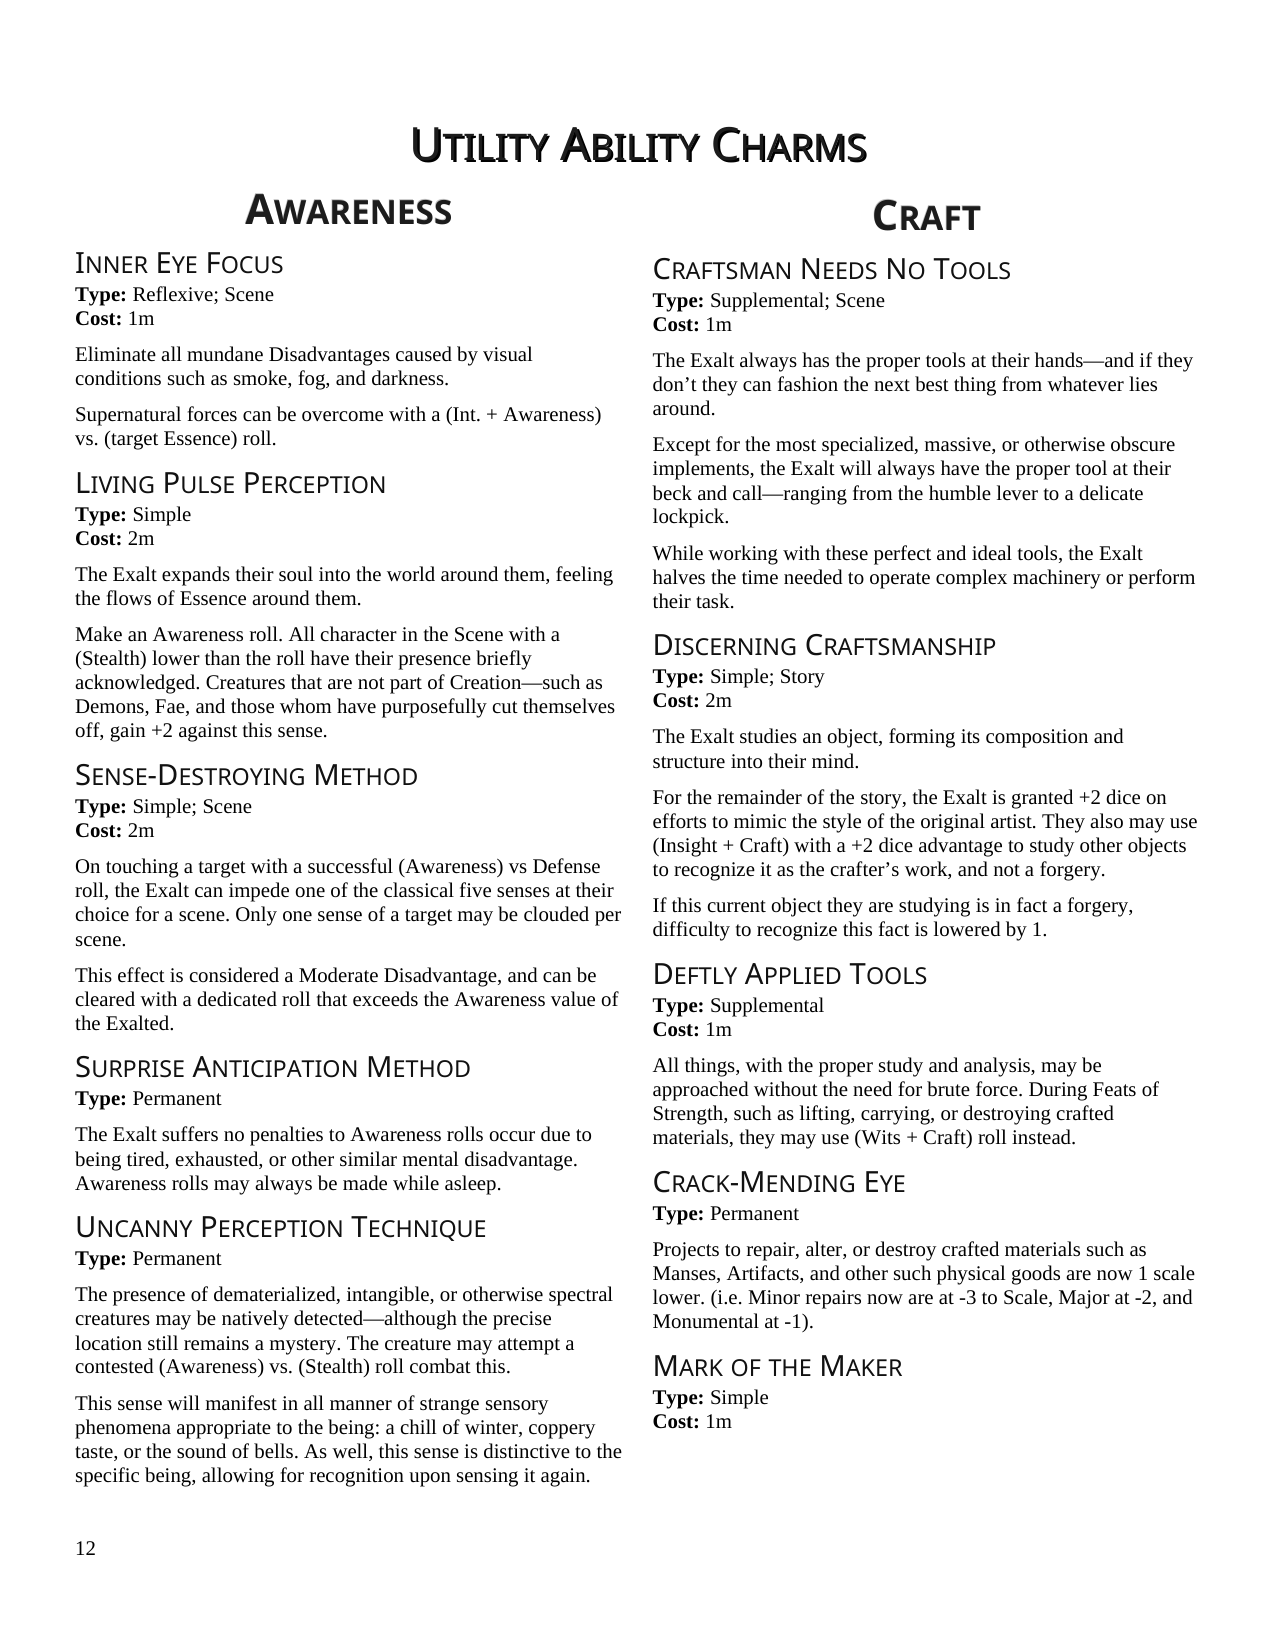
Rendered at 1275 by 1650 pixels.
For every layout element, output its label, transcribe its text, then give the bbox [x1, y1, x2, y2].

text While working with these perfect and ideal tools, the Exalt halves the time needed to operate complex machinery or perform their task. [652, 541, 1200, 613]
text Make an Awareness roll. All character in the Scene with a (Stealth) lower than the roll have their presence briefly acknowledged. Creatures that are not part of Creation—such as Demons, Fae, and those whom have purposefully cut themselves off, gain +2 against this sense. [75, 622, 622, 742]
text Supernatural forces can be overcome with a (Int. + Awareness) vs. (target Essence) roll. [75, 402, 622, 450]
text Type: Reflexive; Scene Cost: 1m [75, 282, 622, 330]
text Type: Simple; Story Cost: 2m [652, 664, 1200, 712]
text If this current object they are studying is in fact a forgery, difficulty to recognize this fact is lowered by 1. [652, 893, 1200, 941]
subtitle Uncanny Perception Technique [75, 1207, 622, 1246]
text The Exalt studies an object, forming its composition and structure into their mind. [652, 724, 1200, 773]
text The Exalt always has the proper tools at their hands—and if they don’t they can fashion the next best thing from whatever lies around. [652, 348, 1200, 420]
text Projects to repair, alter, or destroy crafted materials such as Manses, Artifacts, and other such physical goods are now 1 scale lower. (i.e. Minor repairs now are at -3 to Scale, Major at -2, and Monumental at -1). [652, 1237, 1200, 1333]
text The Exalt suffers no penalties to Awareness rolls occur due to being tired, exhausted, or other similar mental disadvantage. Awareness rolls may always be made while asleep. [75, 1122, 622, 1194]
text Type: Simple; Scene Cost: 2m [75, 794, 622, 842]
text The Exalt expands their soul into the world around them, feeling the flows of Essence around them. [75, 562, 622, 610]
text Type: Simple Cost: 1m [652, 1384, 1200, 1433]
subtitle Sense-Destroying Method [75, 754, 622, 794]
text Eliminate all mundane Disadvantages caused by visual conditions such as smoke, fog, and darkness. [75, 342, 622, 390]
text This effect is considered a Moderate Disadvantage, and can be cleared with a dedicated roll that exceeds the Awareness value of the Exalted. [75, 962, 622, 1035]
subtitle Discerning Craftsmanship [652, 625, 1200, 664]
text Type: Supplemental Cost: 1m [652, 993, 1200, 1041]
text Except for the most specialized, massive, or otherwise obscure implements, the Exalt will always have the proper tool at their beck and call—ranging from the humble lever to a delicate lockpick. [652, 432, 1200, 528]
text The presence of dematerialized, intangible, or otherwise spectral creatures may be natively detected—although the precise location still remains a mystery. The creature may attempt a contested (Awareness) vs. (Stealth) roll combat this. [75, 1282, 622, 1378]
text Type: Permanent [75, 1246, 622, 1270]
subtitle Surprise Anticipation Method [75, 1047, 622, 1086]
text This sense will manifest in all manner of strange sensory phenomena appropriate to the being: a chill of winter, coppery taste, or the sound of bells. As well, this sense is distinctive to the specific being, allowing for recognition upon sensing it again. [75, 1391, 622, 1487]
subtitle Crack-Mending Eye [652, 1161, 1200, 1201]
subtitle Inner Eye Focus [75, 242, 622, 282]
subtitle Utility Ability Charms [75, 111, 1200, 173]
subtitle Deftly Applied Tools [652, 953, 1200, 993]
text Type: Permanent [75, 1086, 622, 1110]
subtitle Living Pulse Perception [75, 462, 622, 502]
subtitle Awareness [75, 179, 622, 236]
subtitle Mark of the Maker [652, 1345, 1200, 1384]
text On touching a target with a successful (Awareness) vs Defense roll, the Exalt can impede one of the classical five senses at their choice for a scene. Only one sense of a target may be clouded per scene. [75, 854, 622, 951]
subtitle Craft [652, 186, 1200, 242]
text All things, with the proper study and analysis, may be approached without the need for brute force. During Feats of Strength, such as lifting, carrying, or destroying crafted materials, they may use (Wits + Craft) roll instead. [652, 1053, 1200, 1149]
text Type: Permanent [652, 1201, 1200, 1225]
subtitle Craftsman Needs No Tools [652, 248, 1200, 288]
text Type: Supplemental; Scene Cost: 1m [652, 288, 1200, 336]
text For the remainder of the story, the Exalt is granted +2 dice on efforts to mimic the style of the original artist. They also may use (Insight + Craft) with a +2 dice advantage to study other objects to recognize it as the crafter’s work, and not a forgery. [652, 784, 1200, 881]
text Type: Simple Cost: 2m [75, 502, 622, 550]
